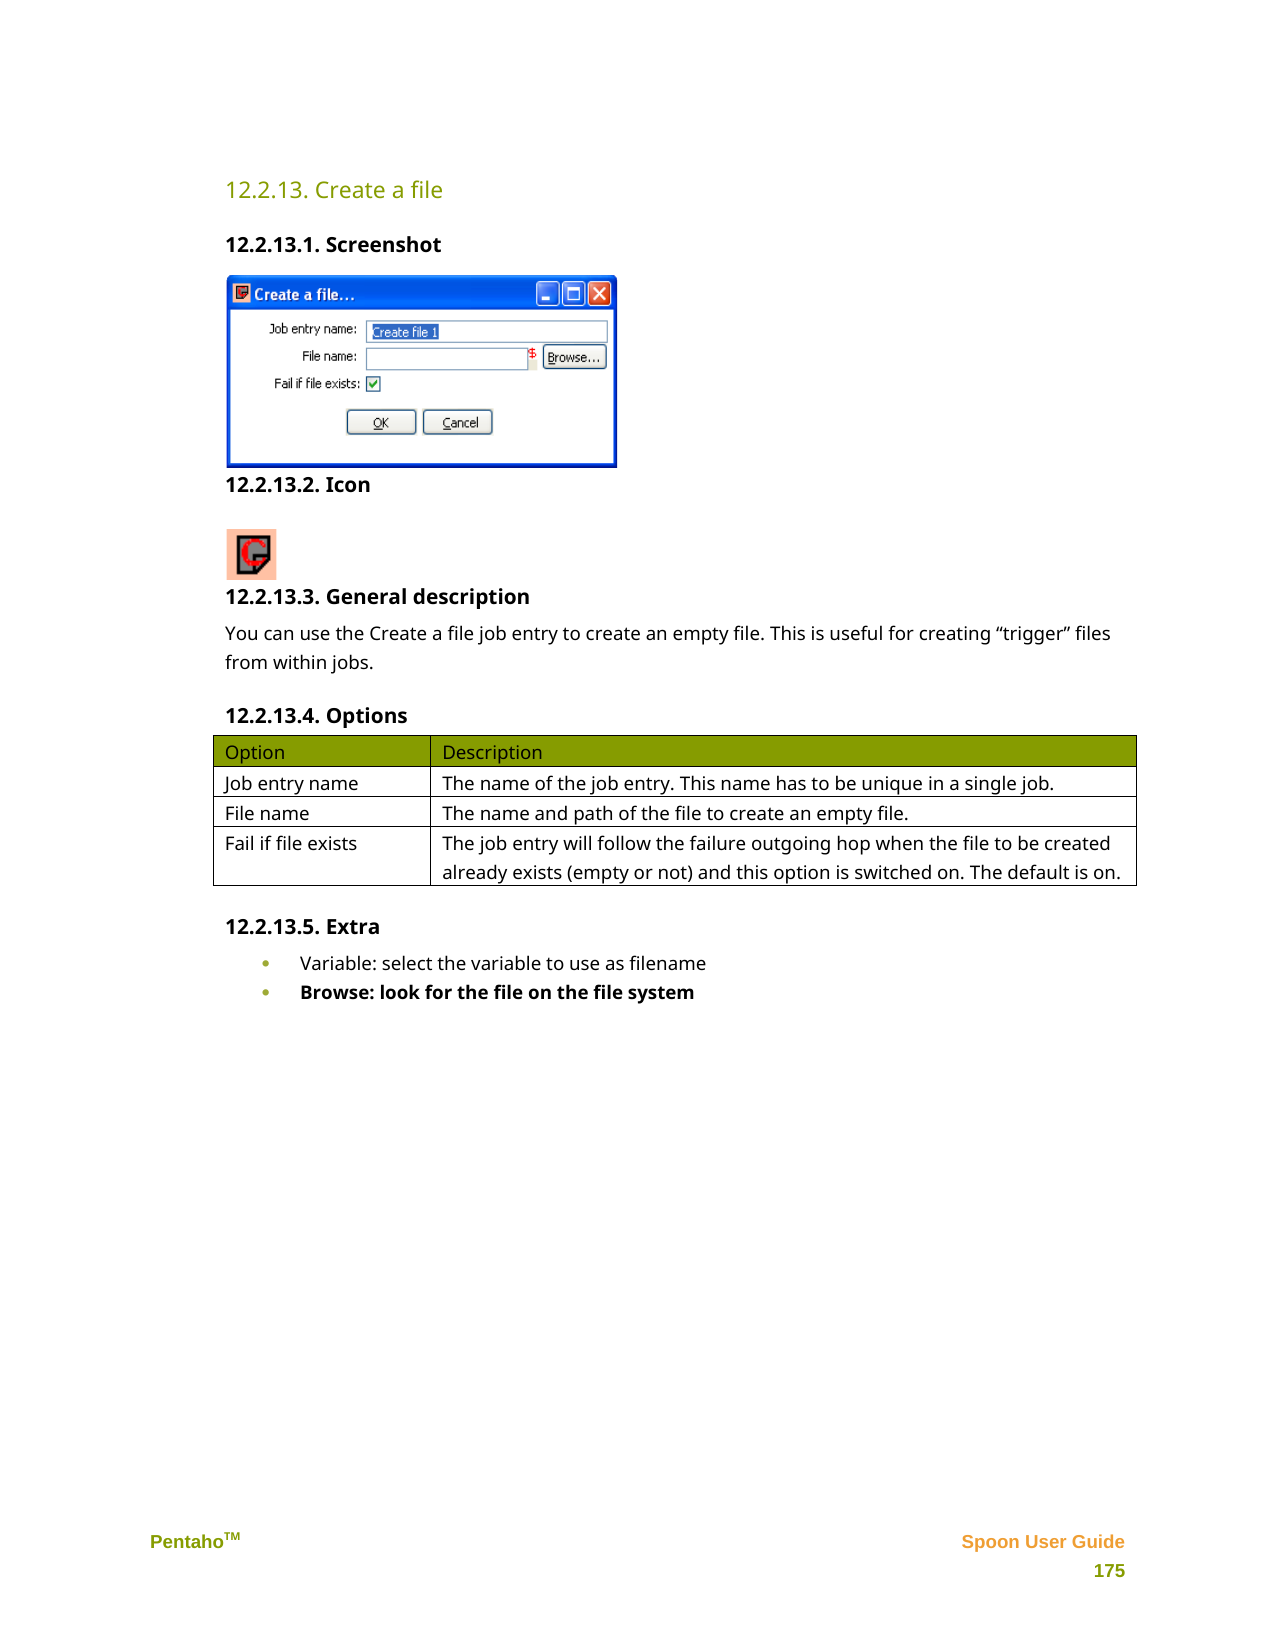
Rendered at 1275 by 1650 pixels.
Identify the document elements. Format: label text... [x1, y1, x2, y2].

table_header Option [214, 736, 430, 766]
table_cell The name and path of the file to create an empty file. [431, 797, 1136, 826]
table_cell Fail if file exists [214, 827, 430, 885]
text You can use the Create a file job entry to create an empty file. This is useful for creating “trigger” files from within jobs. [225, 617, 1125, 675]
table_cell The job entry will follow the failure outgoing hop when the file to be created already exists (empty or not) and this option is switched on. The default is on. [431, 827, 1136, 885]
picture [226, 275, 618, 468]
subtitle 12.2.13.2. Icon [225, 470, 1125, 498]
table_cell Job entry name [214, 767, 430, 796]
subtitle 12.2.13.5. Extra [225, 911, 1125, 941]
subtitle 12.2.13.4. Options [225, 700, 1125, 729]
list Variable: select the variable to use as filename [262, 947, 1125, 976]
subtitle 12.2.13. Create a file [225, 175, 1125, 204]
subtitle 12.2.13.3. General description [225, 523, 1125, 610]
table_header Description [431, 736, 1136, 766]
table_cell File name [214, 797, 430, 826]
subtitle 12.2.13.1. Screenshot [225, 229, 1125, 258]
table_cell The name of the job entry. This name has to be unique in a single job. [431, 767, 1136, 796]
list Browse: look for the file on the file system [262, 976, 1125, 1005]
